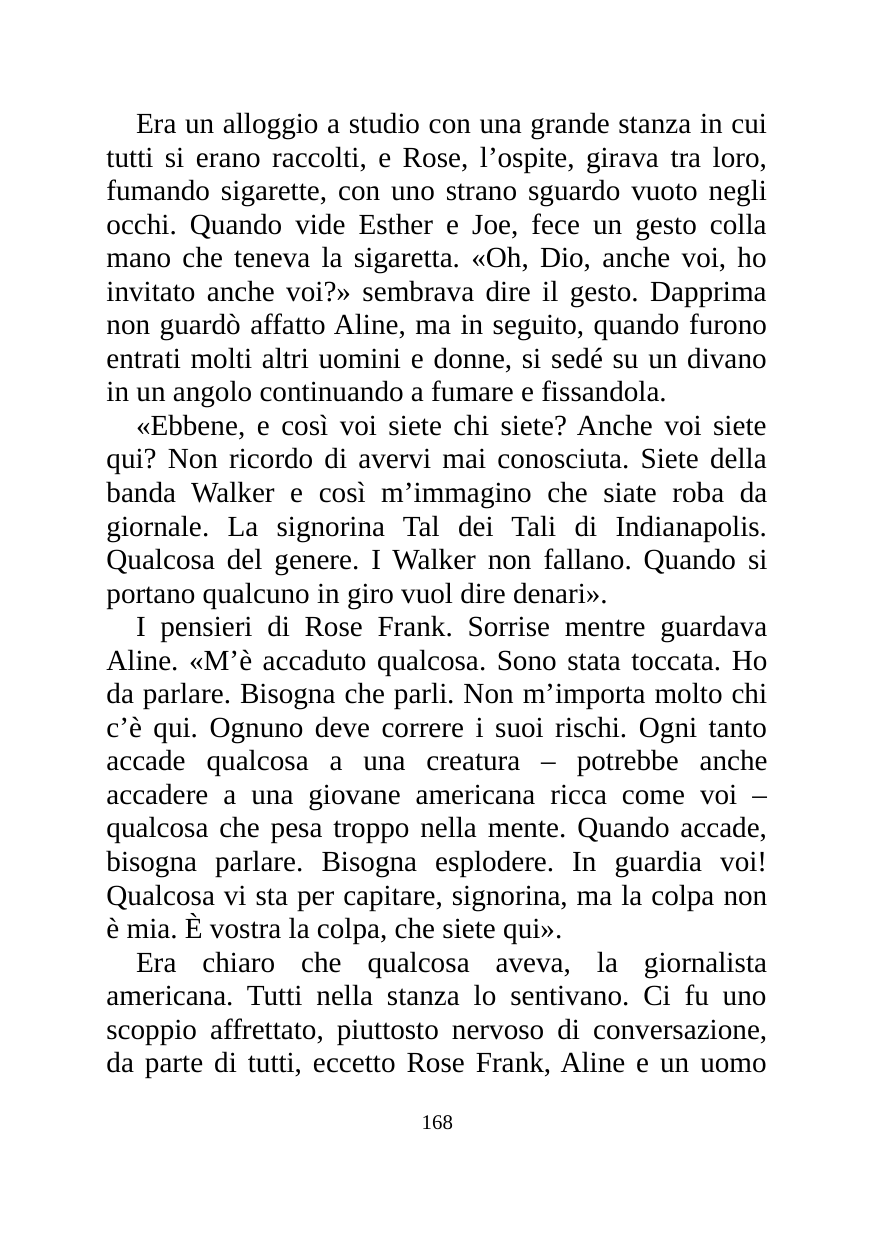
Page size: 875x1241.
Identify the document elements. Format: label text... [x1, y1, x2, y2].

text Era chiaro che qualcosa aveva, la giornalista americana. Tutti nella stanza lo sentivano. Ci fu uno scoppio affrettato, piuttosto nervoso di conversazione, da parte di tutti, eccetto Rose Frank, Aline e un uomo [106, 945, 768, 1079]
text Era un alloggio a studio con una grande stanza in cui tutti si erano raccolti, e Rose, l’ospite, girava tra loro, fumando sigarette, con uno strano sguardo vuoto negli occhi. Quando vide Esther e Joe, fece un gesto colla mano che teneva la sigaretta. «Oh, Dio, anche voi, ho invitato anche voi?» sembrava dire il gesto. Dapprima non guardò affatto Aline, ma in seguito, quando furono entrati molti altri uomini e donne, si sedé su un divano in un angolo continuando a fumare e fissandola. [106, 106, 768, 408]
text «Ebbene, e così voi siete chi siete? Anche voi siete qui? Non ricordo di avervi mai conosciuta. Siete della banda Walker e così m’immagino che siate roba da giornale. La signorina Tal dei Tali di Indianapolis. Qualcosa del genere. I Walker non fallano. Quando si portano qualcuno in giro vuol dire denari». [106, 408, 768, 609]
text I pensieri di Rose Frank. Sorrise mentre guardava Aline. «M’è accaduto qualcosa. Sono stata toccata. Ho da parlare. Bisogna che parli. Non m’importa molto chi c’è qui. Ognuno deve correre i suoi rischi. Ogni tanto accade qualcosa a una creatura – potrebbe anche accadere a una giovane americana ricca come voi – qualcosa che pesa troppo nella mente. Quando accade, bisogna parlare. Bisogna esplodere. In guardia voi! Qualcosa vi sta per capitare, signorina, ma la colpa non è mia. È vostra la colpa, che siete qui». [106, 609, 768, 945]
